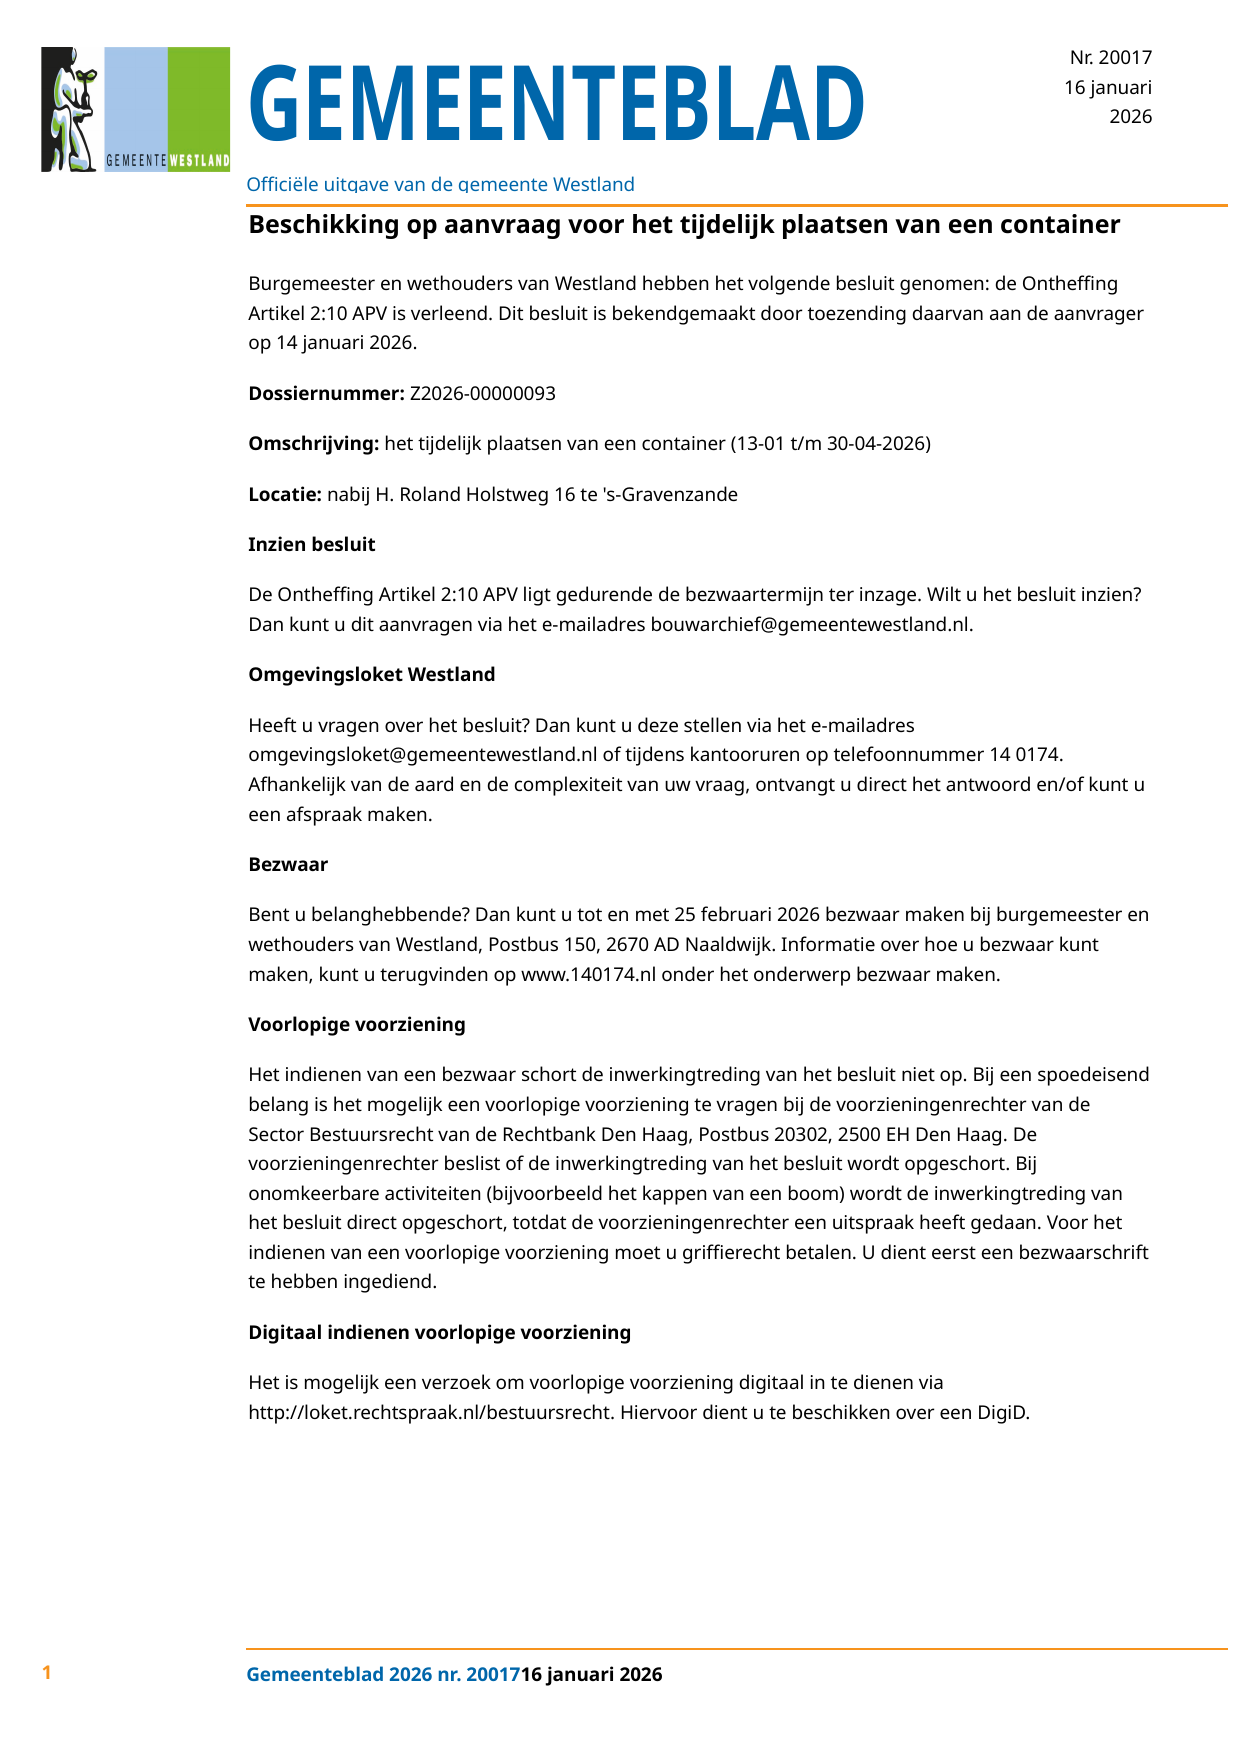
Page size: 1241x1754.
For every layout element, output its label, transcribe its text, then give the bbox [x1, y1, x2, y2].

text Burgemeester en wethouders van Westland hebben het volgende besluit genomen: de Ontheffing Artikel 2:10 APV is verleend. Dit besluit is bekendgemaakt door toezending daarvan aan de aanvrager op 14 januari 2026. [248, 270, 1152, 355]
text Dossiernummer: Z2026-00000093 [248, 380, 1152, 406]
text Omschrijving: het tijdelijk plaatsen van een container (13-01 t/m 30-04-2026) [248, 430, 1152, 456]
text Heeft u vragen over het besluit? Dan kunt u deze stellen via het e-mailadres omgevingsloket@gemeentewestland.nl of tijdens kantooruren op telefoonnummer 14 0174. Afhankelijk van de aard en de complexiteit van uw vraag, ontvangt u direct het antwoord en/of kunt u een afspraak maken. [248, 712, 1152, 826]
text Bezwaar [248, 851, 1152, 877]
text Bent u belanghebbende? Dan kunt u tot en met 25 februari 2026 bezwaar maken bij burgemeester en wethouders van Westland, Postbus 150, 2670 AD Naaldwijk. Informatie over hoe u bezwaar kunt maken, kunt u terugvinden op www.140174.nl onder het onderwerp bezwaar maken. [248, 902, 1152, 986]
text Beschikking op aanvraag voor het tijdelijk plaatsen van een container [248, 207, 1152, 241]
text Voorlopige voorziening [248, 1011, 1152, 1037]
text De Ontheffing Artikel 2:10 APV ligt gedurende de bezwaartermijn ter inzage. Wilt u het besluit inzien? Dan kunt u dit aanvragen via het e-mailadres bouwarchief@gemeentewestland.nl. [248, 582, 1152, 637]
text Het indienen van een bezwaar schort de inwerkingtreding van het besluit niet op. Bij een spoedeisend belang is het mogelijk een voorlopige voorziening te vragen bij de voorzieningenrechter van de Sector Bestuursrecht van de Rechtbank Den Haag, Postbus 20302, 2500 EH Den Haag. De voorzieningenrechter beslist of de inwerkingtreding van het besluit wordt opgeschort. Bij onomkeerbare activiteiten (bijvoorbeeld het kappen van een boom) wordt de inwerkingtreding van het besluit direct opgeschort, totdat de voorzieningenrechter een uitspraak heeft gedaan. Voor het indienen van een voorlopige voorziening moet u griffierecht betalen. U dient eerst een bezwaarschrift te hebben ingediend. [248, 1062, 1152, 1294]
text Locatie: nabij H. Roland Holstweg 16 te 's-Gravenzande [248, 481, 1152, 506]
text Digitaal indienen voorlopige voorziening [248, 1319, 1152, 1345]
text Inzien besluit [248, 531, 1152, 557]
text Het is mogelijk een verzoek om voorlopige voorziening digitaal in te dienen via http://loket.rechtspraak.nl/bestuursrecht. Hiervoor dient u te beschikken over een DigiD. [248, 1369, 1152, 1425]
text Omgevingsloket Westland [248, 662, 1152, 687]
picture [41, 47, 231, 172]
